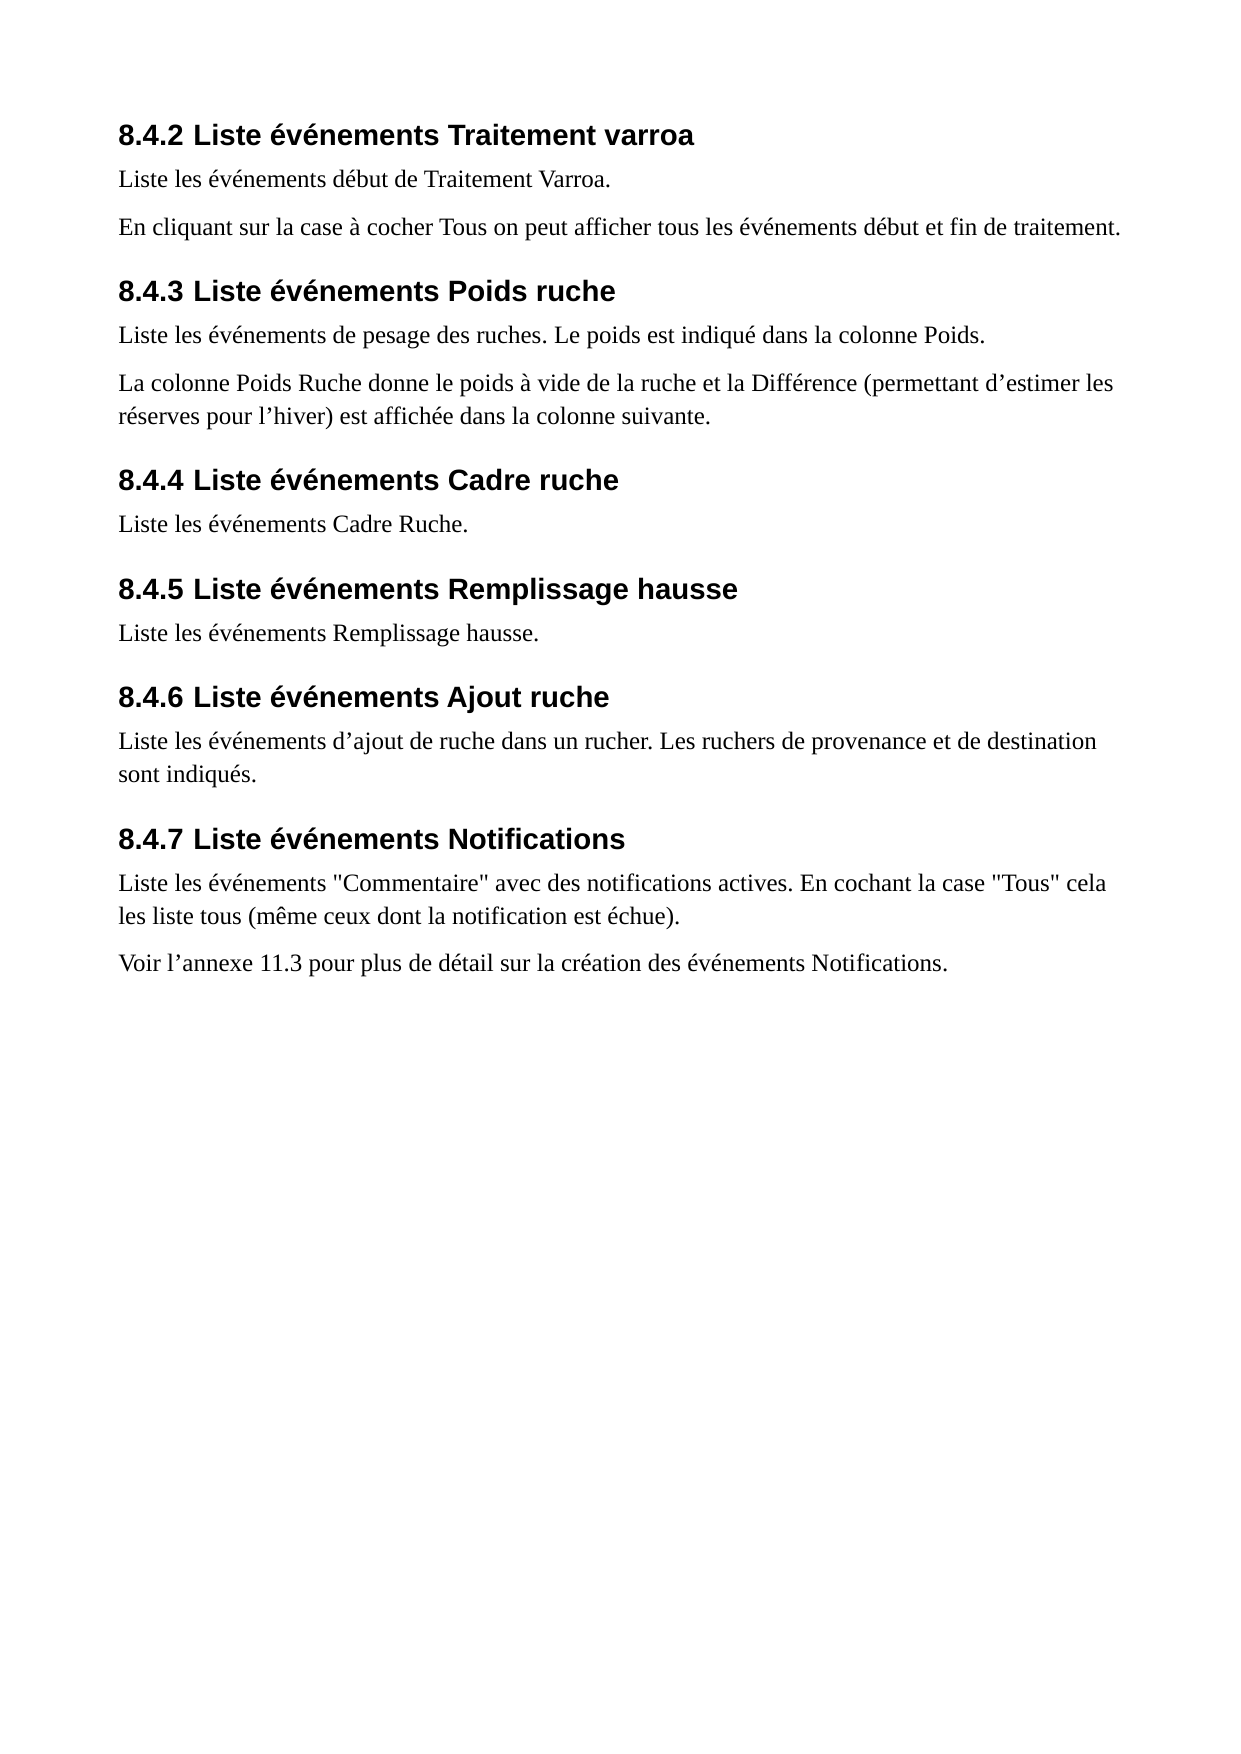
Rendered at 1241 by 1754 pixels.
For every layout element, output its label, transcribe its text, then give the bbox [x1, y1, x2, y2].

subtitle Liste événements Ajout ruche [118, 680, 1122, 714]
subtitle Liste événements Notifications [118, 822, 1122, 855]
text Liste les événements "Commentaire" avec des notifications actives. En cochant la case "Tous" cela les liste tous (même ceux dont la notification est échue). [118, 868, 1122, 929]
text Liste les événements Remplissage hausse. [118, 618, 1122, 647]
text Liste les événements début de Traitement Varroa. [118, 164, 1122, 193]
text En cliquant sur la case à cocher Tous on peut afficher tous les événements début et fin de traitement. [118, 212, 1122, 241]
text Liste les événements Cadre Ruche. [118, 509, 1122, 538]
text Liste les événements de pesage des ruches. Le poids est indiqué dans la colonne Poids. [118, 320, 1122, 349]
text La colonne Poids Ruche donne le poids à vide de la ruche et la Différence (permettant d’estimer les réserves pour l’hiver) est affichée dans la colonne suivante. [118, 368, 1122, 430]
subtitle Liste événements Traitement varroa [118, 118, 1122, 152]
text Voir l’annexe 11.3 pour plus de détail sur la création des événements Notifications. [118, 948, 1122, 977]
subtitle Liste événements Cadre ruche [118, 463, 1122, 497]
subtitle Liste événements Poids ruche [118, 274, 1122, 308]
text Liste les événements d’ajout de ruche dans un rucher. Les ruchers de provenance et de destination sont indiqués. [118, 726, 1122, 788]
subtitle Liste événements Remplissage hausse [118, 572, 1122, 605]
